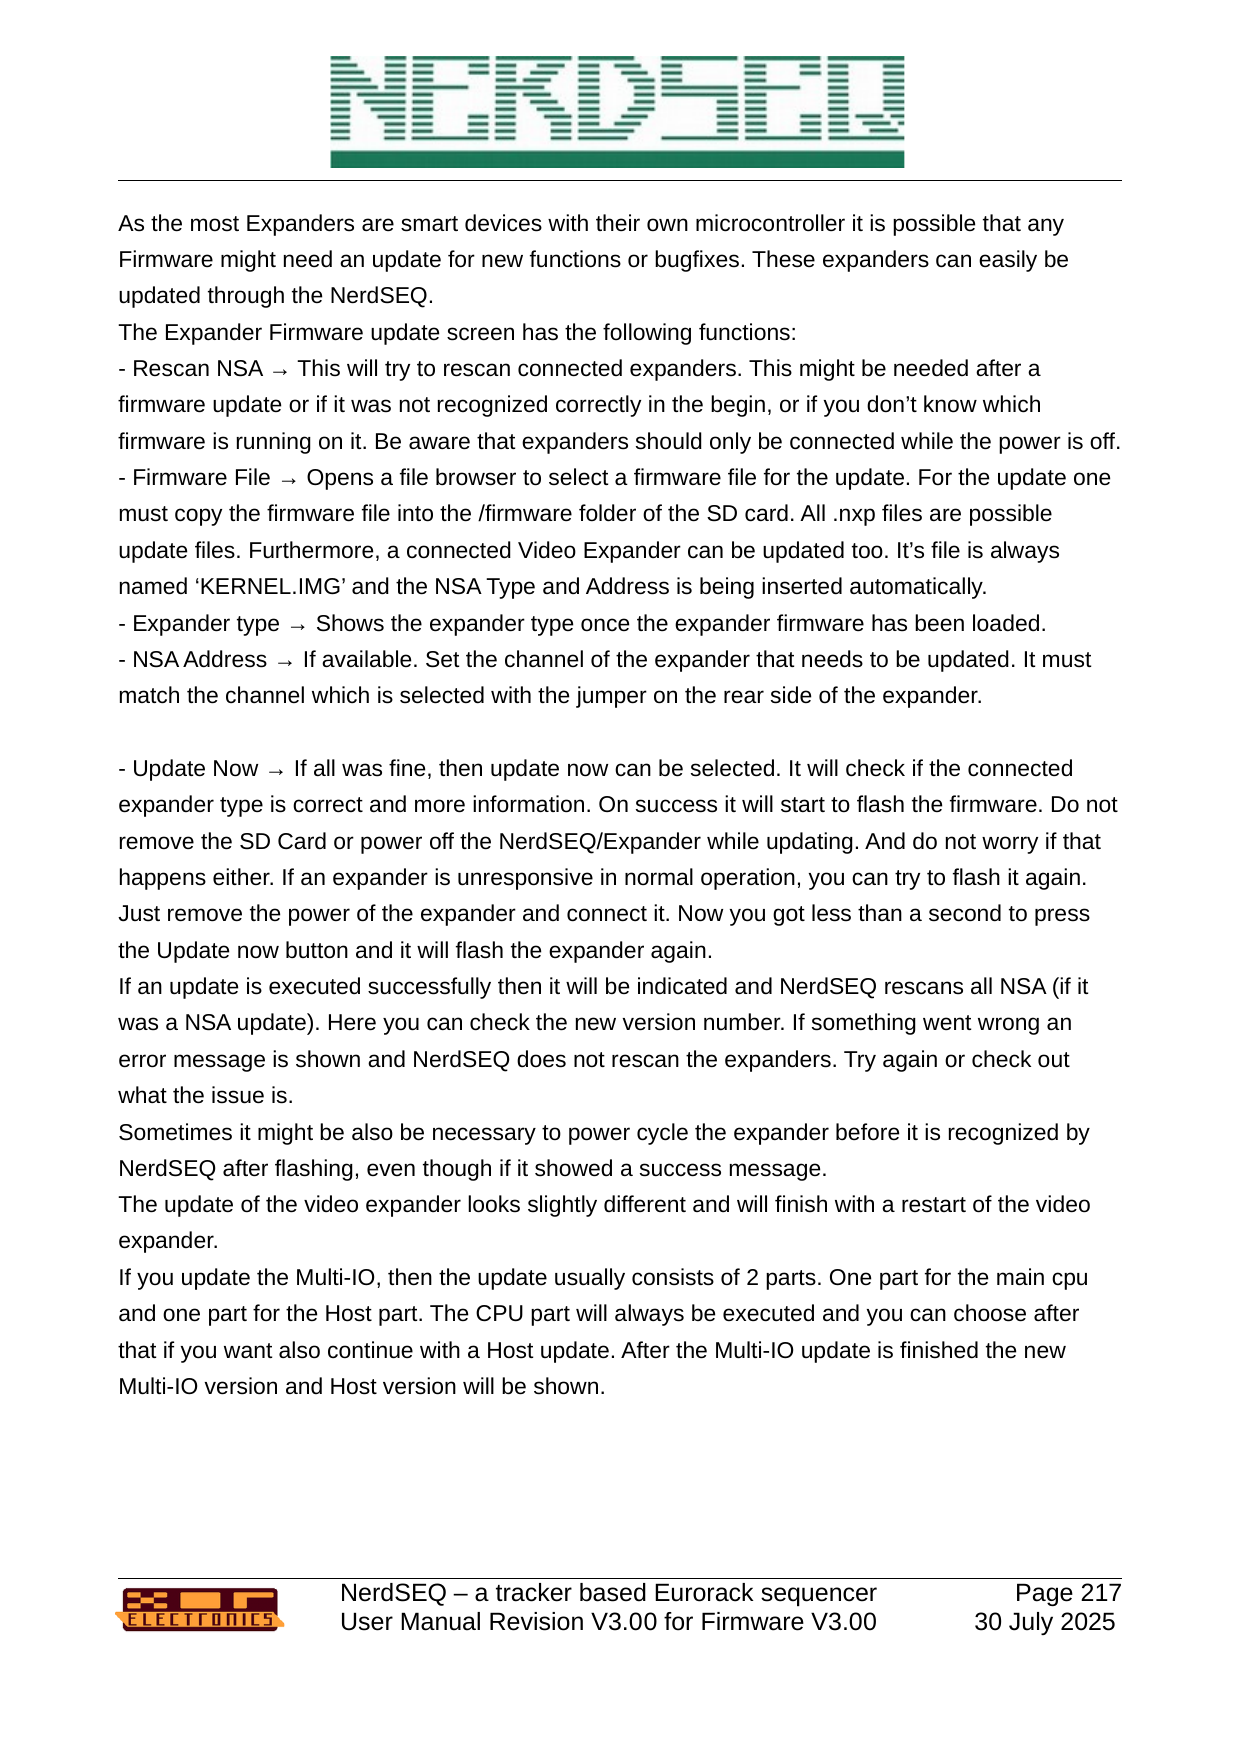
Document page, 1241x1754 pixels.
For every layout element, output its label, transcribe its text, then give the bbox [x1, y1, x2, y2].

text - Update Now → If all was fine, then update now can be selected. It will check if the connected expander type is correct and more information. On success it will start to flash the firmware. Do not remove the SD Card or power off the NerdSEQ/Expander while updating. And do not worry if that happens either. If an expander is unresponsive in normal operation, you can try to flash it again. Just remove the power of the expander and connect it. Now you got less than a second to press the Update now button and it will flash the expander again. [118, 755, 1122, 963]
picture [115, 1584, 285, 1634]
text - Rescan NSA → This will try to rescan connected expanders. This might be needed after a firmware update or if it was not recognized correctly in the begin, or if you don’t know which firmware is running on it. Be aware that expanders should only be connected while the power is off. [118, 355, 1122, 454]
text The update of the video expander looks slightly different and will finish with a restart of the video expander. [118, 1191, 1122, 1254]
text - NSA Address → If available. Set the channel of the expander that needs to be updated. It must match the channel which is selected with the jumper on the rear side of the expander. [118, 646, 1122, 708]
text The Expander Firmware update screen has the following functions: [118, 319, 1122, 345]
text If you update the Multi-IO, then the update usually consists of 2 parts. One part for the main cpu and one part for the Host part. The CPU part will always be executed and you can choose after that if you want also continue with a Host update. After the Multi-IO update is finished the new Multi-IO version and Host version will be shown. [118, 1264, 1122, 1399]
text - Firmware File → Opens a file browser to select a firmware file for the update. For the update one must copy the firmware file into the /firmware folder of the SD card. All .nxp files are possible update files. Furthermore, a connected Video Expander can be updated too. It’s file is always named ‘KERNEL.IMG’ and the NSA Type and Address is being inserted automatically. [118, 464, 1122, 599]
picture [330, 56, 905, 168]
text If an update is executed successfully then it will be indicated and NerdSEQ rescans all NSA (if it was a NSA update). Here you can check the new version number. If something went wrong an error message is shown and NerdSEQ does not rescan the expanders. Try again or check out what the issue is. Sometimes it might be also be necessary to power cycle the expander before it is recognized by NerdSEQ after flashing, even though if it showed a success message. [118, 973, 1122, 1181]
text - Expander type → Shows the expander type once the expander firmware has been loaded. [118, 609, 1122, 636]
text As the most Expanders are smart devices with their own microcontroller it is possible that any Firmware might need an update for new functions or bugfixes. These expanders can easily be updated through the NerdSEQ. [118, 209, 1122, 309]
